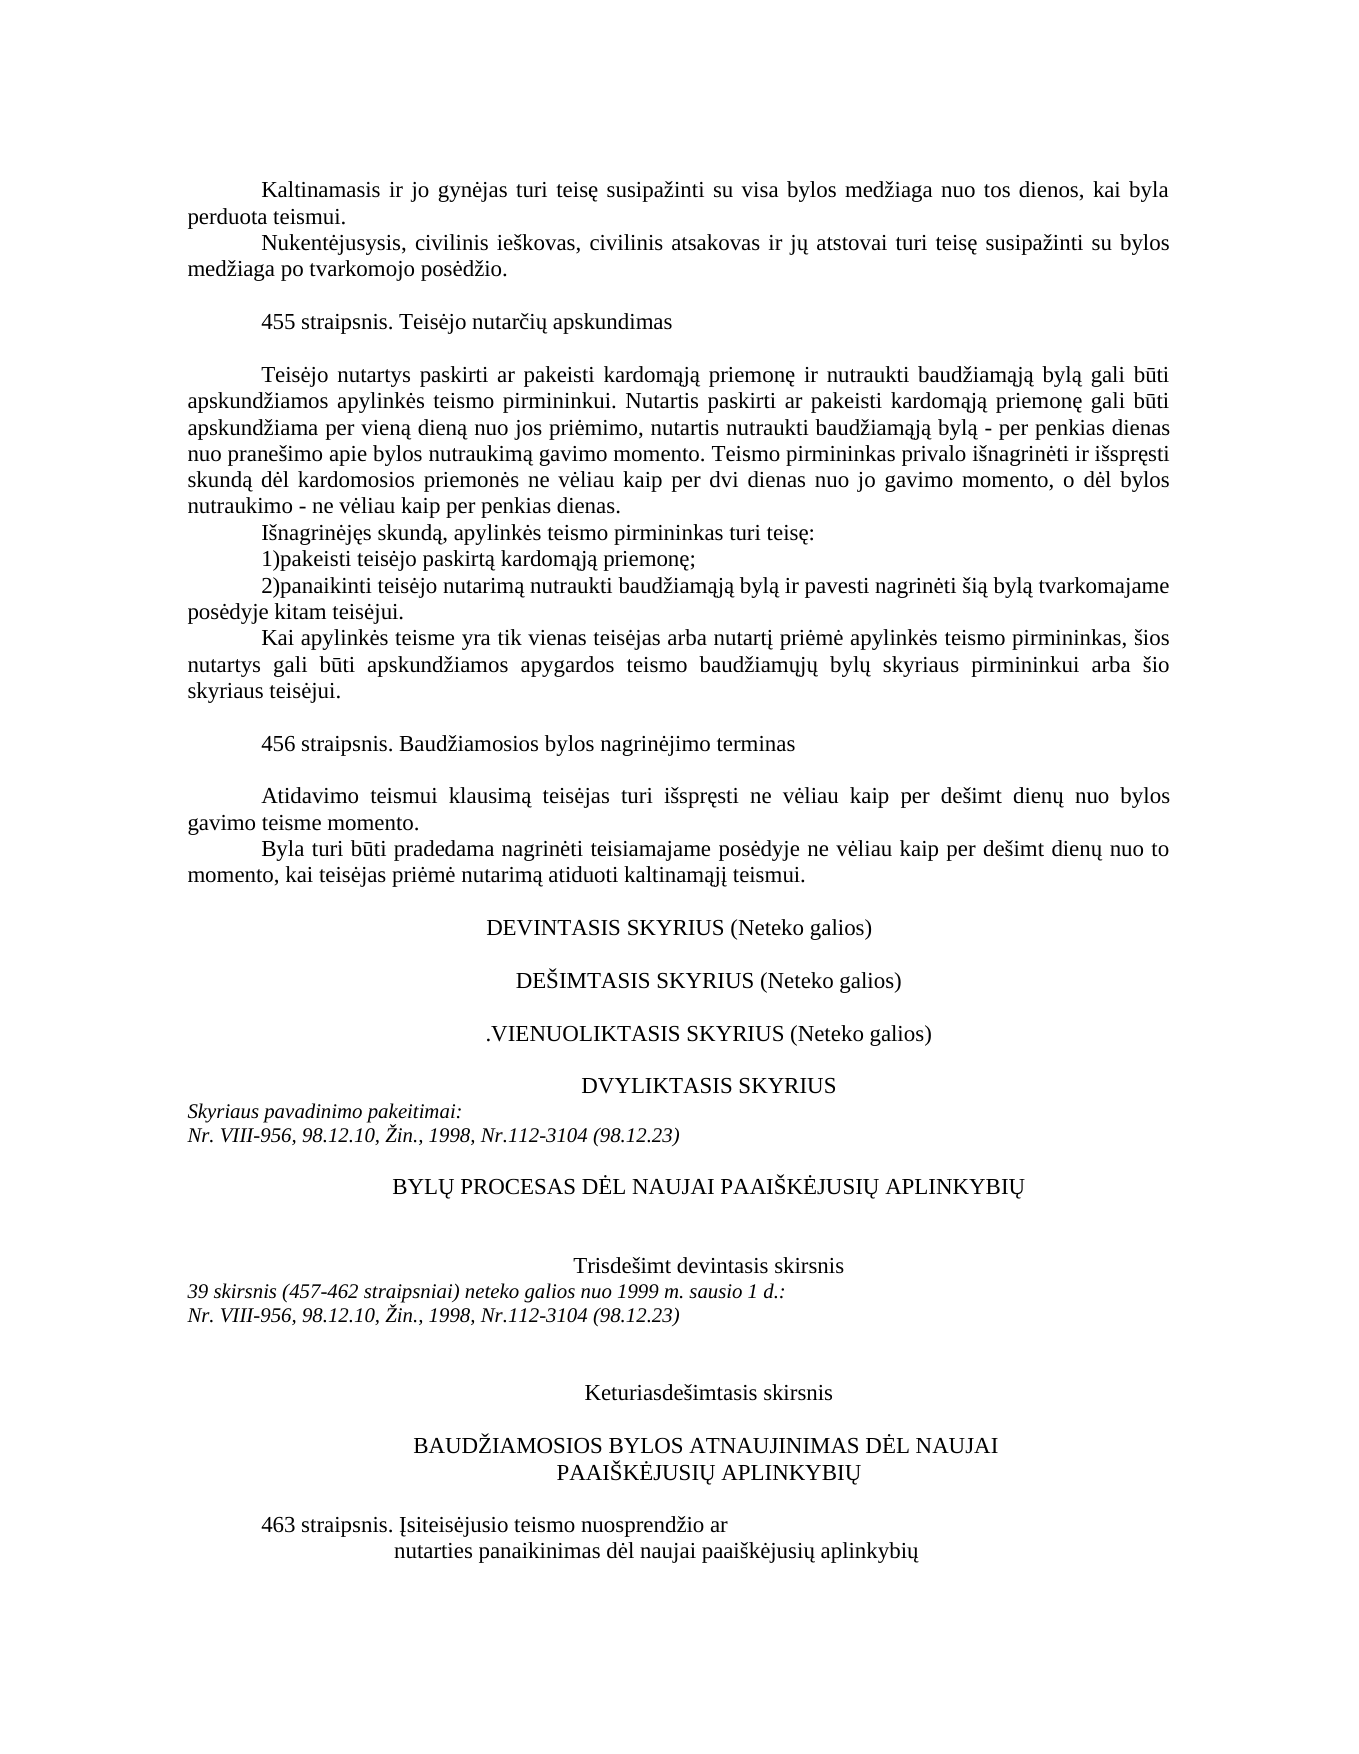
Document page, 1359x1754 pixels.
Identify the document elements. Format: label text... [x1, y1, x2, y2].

text DEVINTASIS SKYRIUS (Neteko galios) [187, 914, 1171, 941]
text Nukentėjusysis, civilinis ieškovas, civilinis atsakovas ir jų atstovai turi teisę susipažinti su bylos medžiaga po tvarkomojo posėdžio. [187, 229, 1171, 282]
text BYLŲ PROCESAS DĖL NAUJAI PAAIŠKĖJUSIŲ APLINKYBIŲ [187, 1173, 1171, 1199]
text 456 straipsnis. Baudžiamosios bylos nagrinėjimo terminas [187, 730, 1171, 756]
text Nr. VIII-956, 98.12.10, Žin., 1998, Nr.112-3104 (98.12.23) [187, 1123, 1171, 1147]
text DVYLIKTASIS SKYRIUS [187, 1072, 1171, 1099]
text Trisdešimt devintasis skirsnis [187, 1252, 1171, 1279]
text Teisėjo nutartys paskirti ar pakeisti kardomąją priemonę ir nutraukti baudžiamąją bylą gali būti apskundžiamos apylinkės teismo pirmininkui. Nutartis paskirti ar pakeisti kardomąją priemonę gali būti apskundžiama per vieną dieną nuo jos priėmimo, nutartis nutraukti baudžiamąją bylą - per penkias dienas nuo pranešimo apie bylos nutraukimą gavimo momento. Teismo pirmininkas privalo išnagrinėti ir išspręsti skundą dėl kardomosios priemonės ne vėliau kaip per dvi dienas nuo jo gavimo momento, o dėl bylos nutraukimo - ne vėliau kaip per penkias dienas. [187, 361, 1171, 519]
text Atidavimo teismui klausimą teisėjas turi išspręsti ne vėliau kaip per dešimt dienų nuo bylos gavimo teisme momento. [187, 782, 1171, 835]
text Kaltinamasis ir jo gynėjas turi teisę susipažinti su visa bylos medžiaga nuo tos dienos, kai byla perduota teismui. [187, 176, 1171, 229]
text 2)panaikinti teisėjo nutarimą nutraukti baudžiamąją bylą ir pavesti nagrinėti šią bylą tvarkomajame posėdyje kitam teisėjui. [187, 572, 1171, 624]
text Skyriaus pavadinimo pakeitimai: [187, 1099, 1171, 1123]
text BAUDŽIAMOSIOS BYLOS ATNAUJINIMAS DĖL NAUJAI [187, 1432, 1171, 1458]
text nutarties panaikinimas dėl naujai paaiškėjusių aplinkybių [187, 1538, 1171, 1564]
text 39 skirsnis (457-462 straipsniai) neteko galios nuo 1999 m. sausio 1 d.: [187, 1279, 1171, 1303]
text Nr. VIII-956, 98.12.10, Žin., 1998, Nr.112-3104 (98.12.23) [187, 1303, 1171, 1327]
text .VIENUOLIKTASIS SKYRIUS (Neteko galios) [187, 1020, 1171, 1046]
text Byla turi būti pradedama nagrinėti teisiamajame posėdyje ne vėliau kaip per dešimt dienų nuo to momento, kai teisėjas priėmė nutarimą atiduoti kaltinamąjį teismui. [187, 835, 1171, 888]
text 1)pakeisti teisėjo paskirtą kardomąją priemonę; [187, 545, 1171, 572]
text Kai apylinkės teisme yra tik vienas teisėjas arba nutartį priėmė apylinkės teismo pirmininkas, šios nutartys gali būti apskundžiamos apygardos teismo baudžiamųjų bylų skyriaus pirmininkui arba šio skyriaus teisėjui. [187, 624, 1171, 703]
text Keturiasdešimtasis skirsnis [187, 1379, 1171, 1406]
text PAAIŠKĖJUSIŲ APLINKYBIŲ [187, 1458, 1171, 1485]
text 463 straipsnis. Įsiteisėjusio teismo nuosprendžio ar [187, 1511, 1171, 1538]
text DEŠIMTASIS SKYRIUS (Neteko galios) [187, 967, 1171, 993]
text 455 straipsnis. Teisėjo nutarčių apskundimas [187, 308, 1171, 334]
text Išnagrinėjęs skundą, apylinkės teismo pirmininkas turi teisę: [187, 519, 1171, 545]
